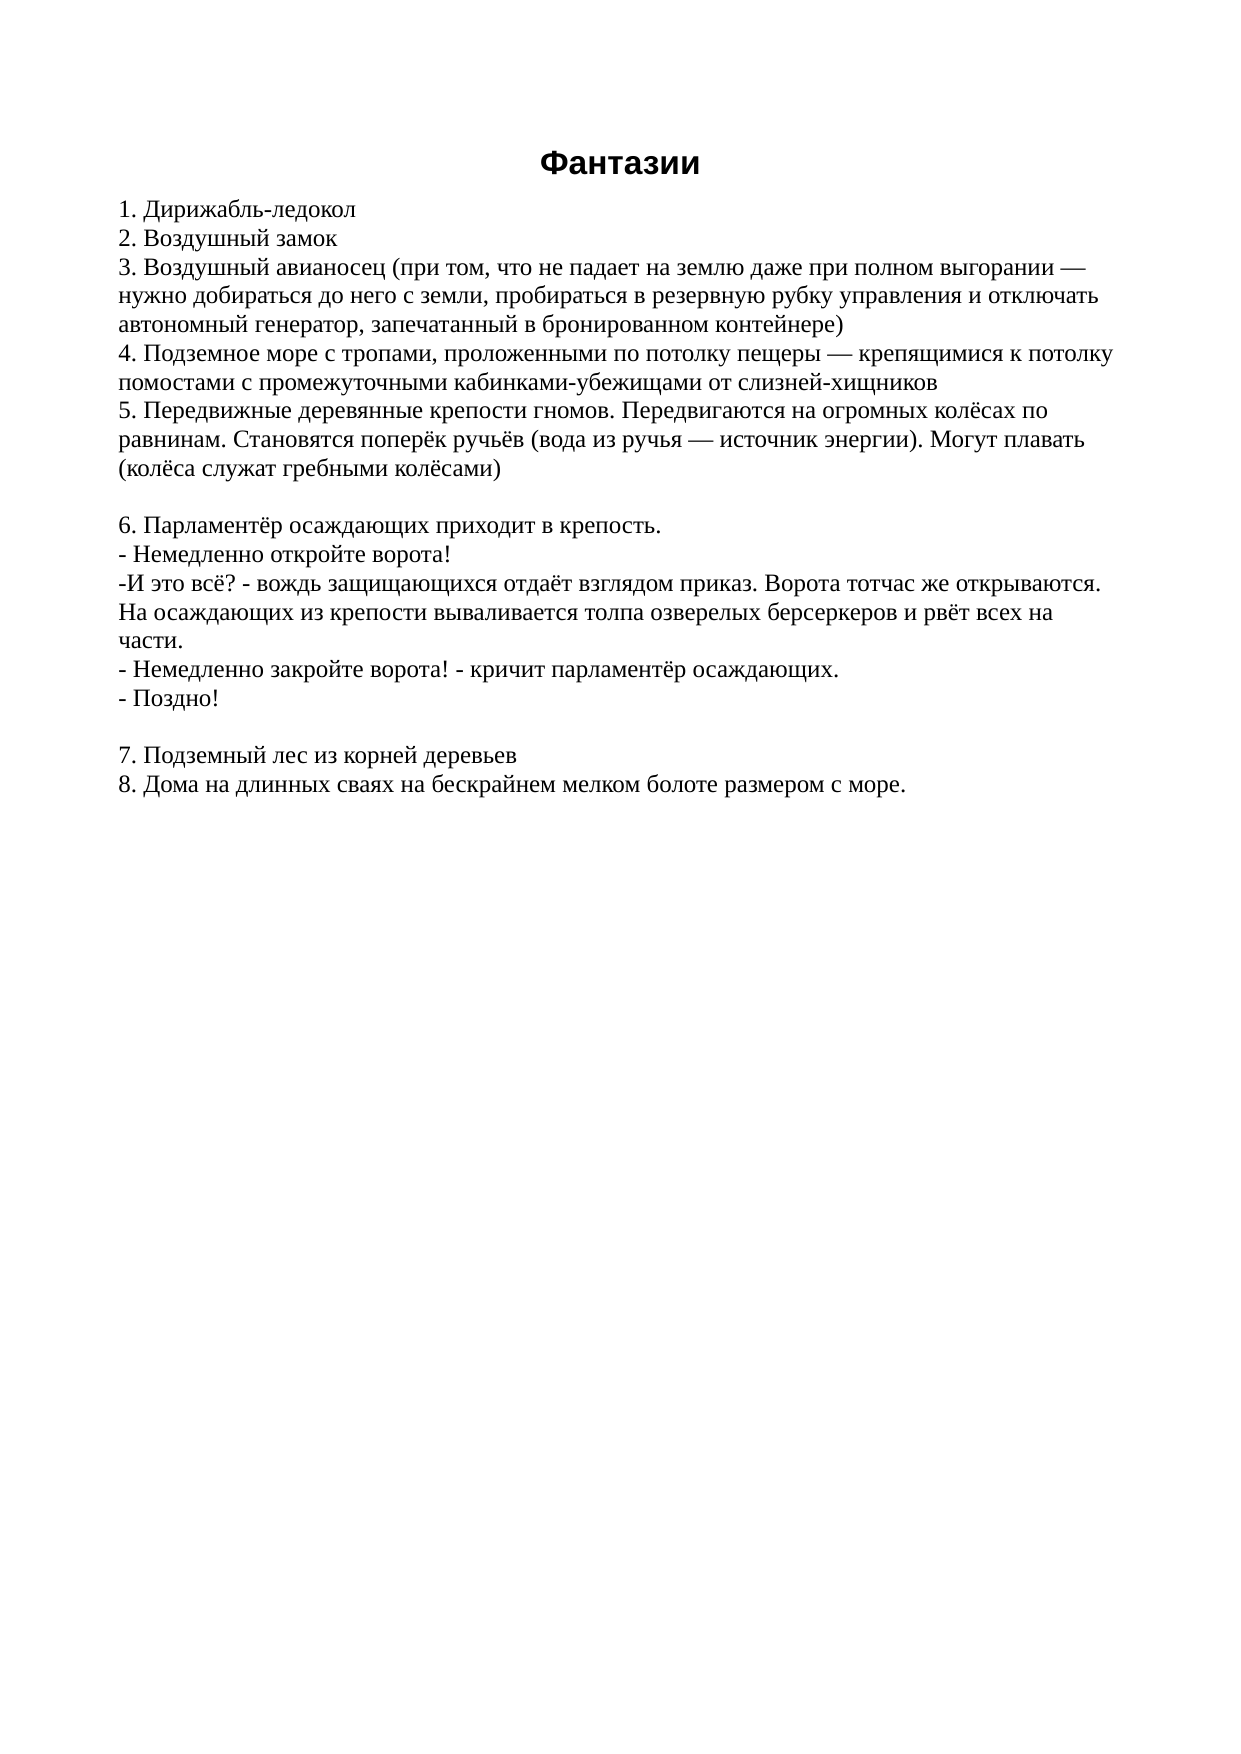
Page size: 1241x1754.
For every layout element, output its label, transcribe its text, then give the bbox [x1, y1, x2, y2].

text 3. Воздушный авианосец (при том, что не падает на землю даже при полном выгорании — нужно добираться до него с земли, пробираться в резервную рубку управления и отключать автономный генератор, запечатанный в бронированном контейнере) [118, 252, 1122, 338]
text -И это всё? - вождь защищающихся отдаёт взглядом приказ. Ворота тотчас же открываются. На осаждающих из крепости вываливается толпа озверелых берсеркеров и рвёт всех на части. [118, 568, 1122, 654]
text - Немедленно закройте ворота! - кричит парламентёр осаждающих. [118, 654, 1122, 683]
text 5. Передвижные деревянные крепости гномов. Передвигаются на огромных колёсах по равнинам. Становятся поперёк ручьёв (вода из ручья — источник энергии). Могут плавать (колёса служат гребными колёсами) [118, 396, 1122, 482]
text 8. Дома на длинных сваях на бескрайнем мелком болоте размером с море. [118, 769, 1122, 798]
text 6. Парламентёр осаждающих приходит в крепость. [118, 511, 1122, 539]
text 7. Подземный лес из корней деревьев [118, 741, 1122, 769]
text - Немедленно откройте ворота! [118, 539, 1122, 568]
subtitle Фантазии [118, 143, 1122, 182]
text 2. Воздушный замок [118, 223, 1122, 252]
text 1. Дирижабль-ледокол [118, 194, 1122, 223]
text 4. Подземное море с тропами, проложенными по потолку пещеры — крепящимися к потолку помостами с промежуточными кабинками-убежищами от слизней-хищников [118, 338, 1122, 396]
text - Поздно! [118, 683, 1122, 712]
